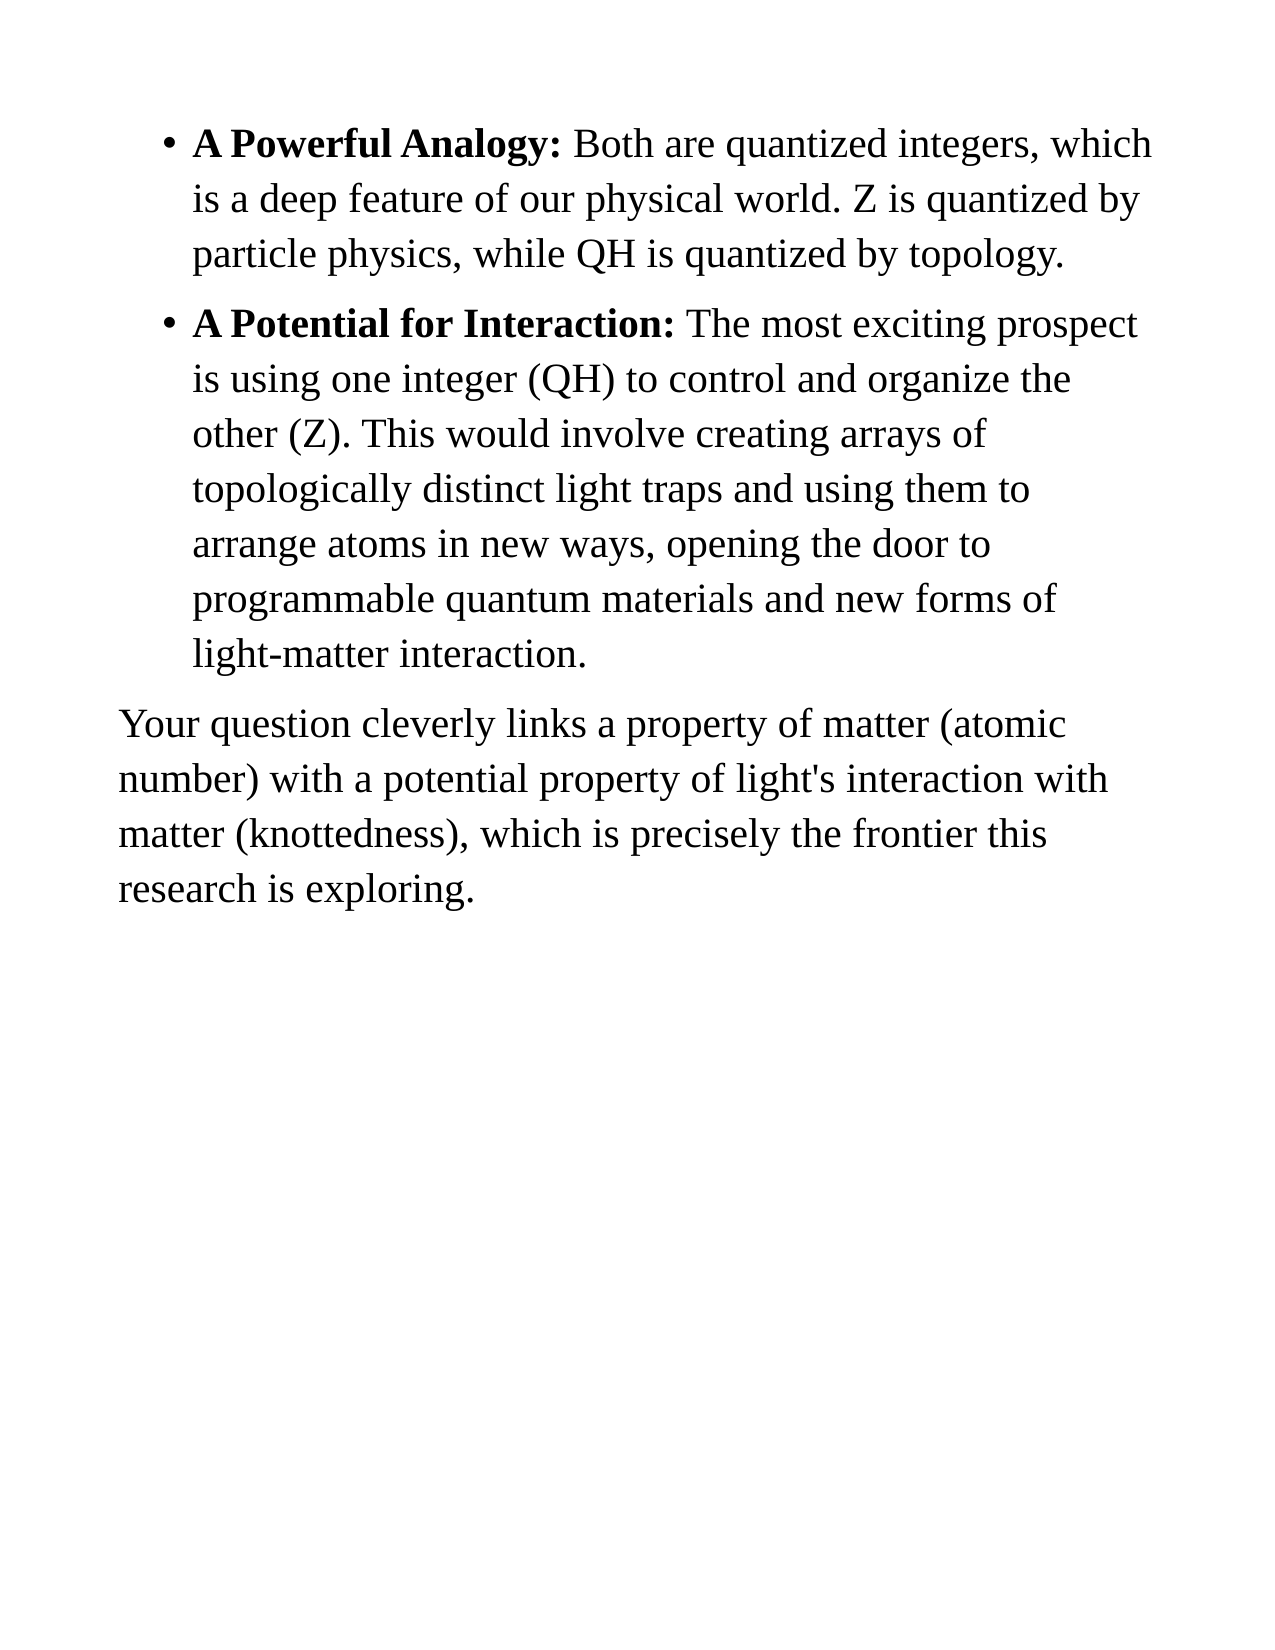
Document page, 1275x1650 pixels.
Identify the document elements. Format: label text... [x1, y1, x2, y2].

list A Potential for Interaction: The most exciting prospect is using one integer (QH) to control and organize the other (Z). This would involve creating arrays of topologically distinct light traps and using them to arrange atoms in new ways, opening the door to programmable quantum materials and new forms of light-matter interaction. [162, 298, 1157, 677]
list A Powerful Analogy: Both are quantized integers, which is a deep feature of our physical world. Z is quantized by particle physics, while QH is quantized by topology. [162, 118, 1157, 276]
text Your question cleverly links a property of matter (atomic number) with a potential property of light's interaction with matter (knottedness), which is precisely the frontier this research is exploring. [118, 698, 1157, 912]
